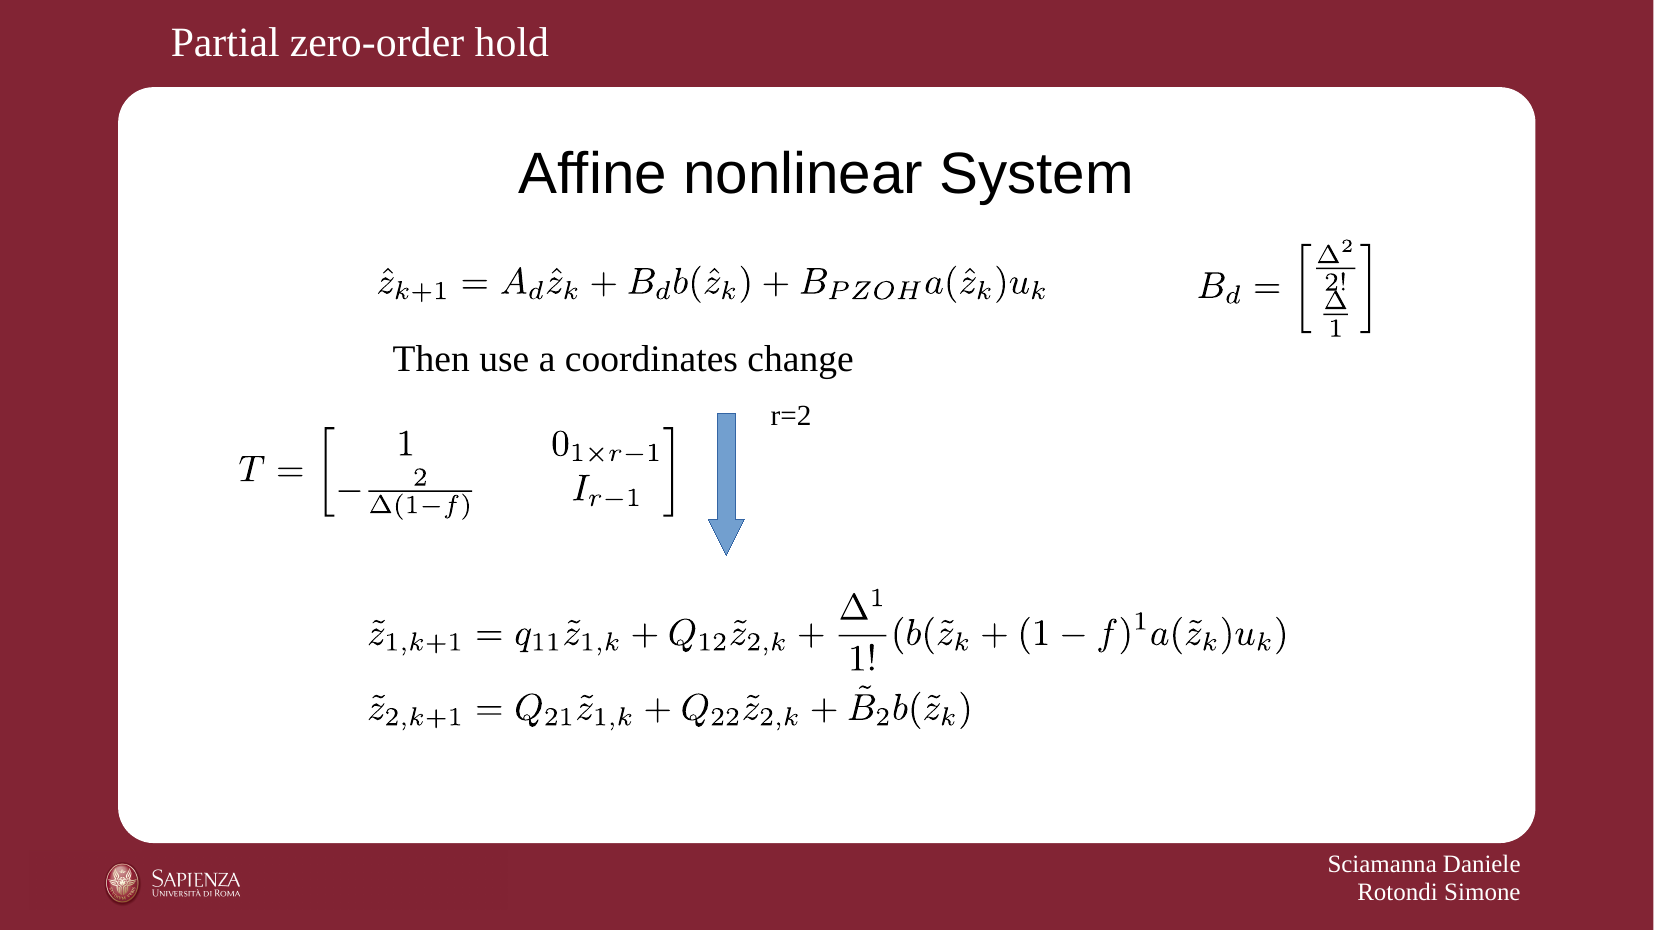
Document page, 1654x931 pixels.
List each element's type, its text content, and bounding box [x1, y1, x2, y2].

text_box [118, 87, 1536, 844]
text_box r=2 [755, 391, 957, 439]
text_box Sciamanna Daniele Rotondi Simone [933, 843, 1536, 914]
title Affine nonlinear System [162, 110, 1492, 237]
picture [29, 850, 508, 910]
text_box Partial zero-order hold [106, 11, 615, 76]
text_box Then use a coordinates change [377, 330, 1300, 388]
